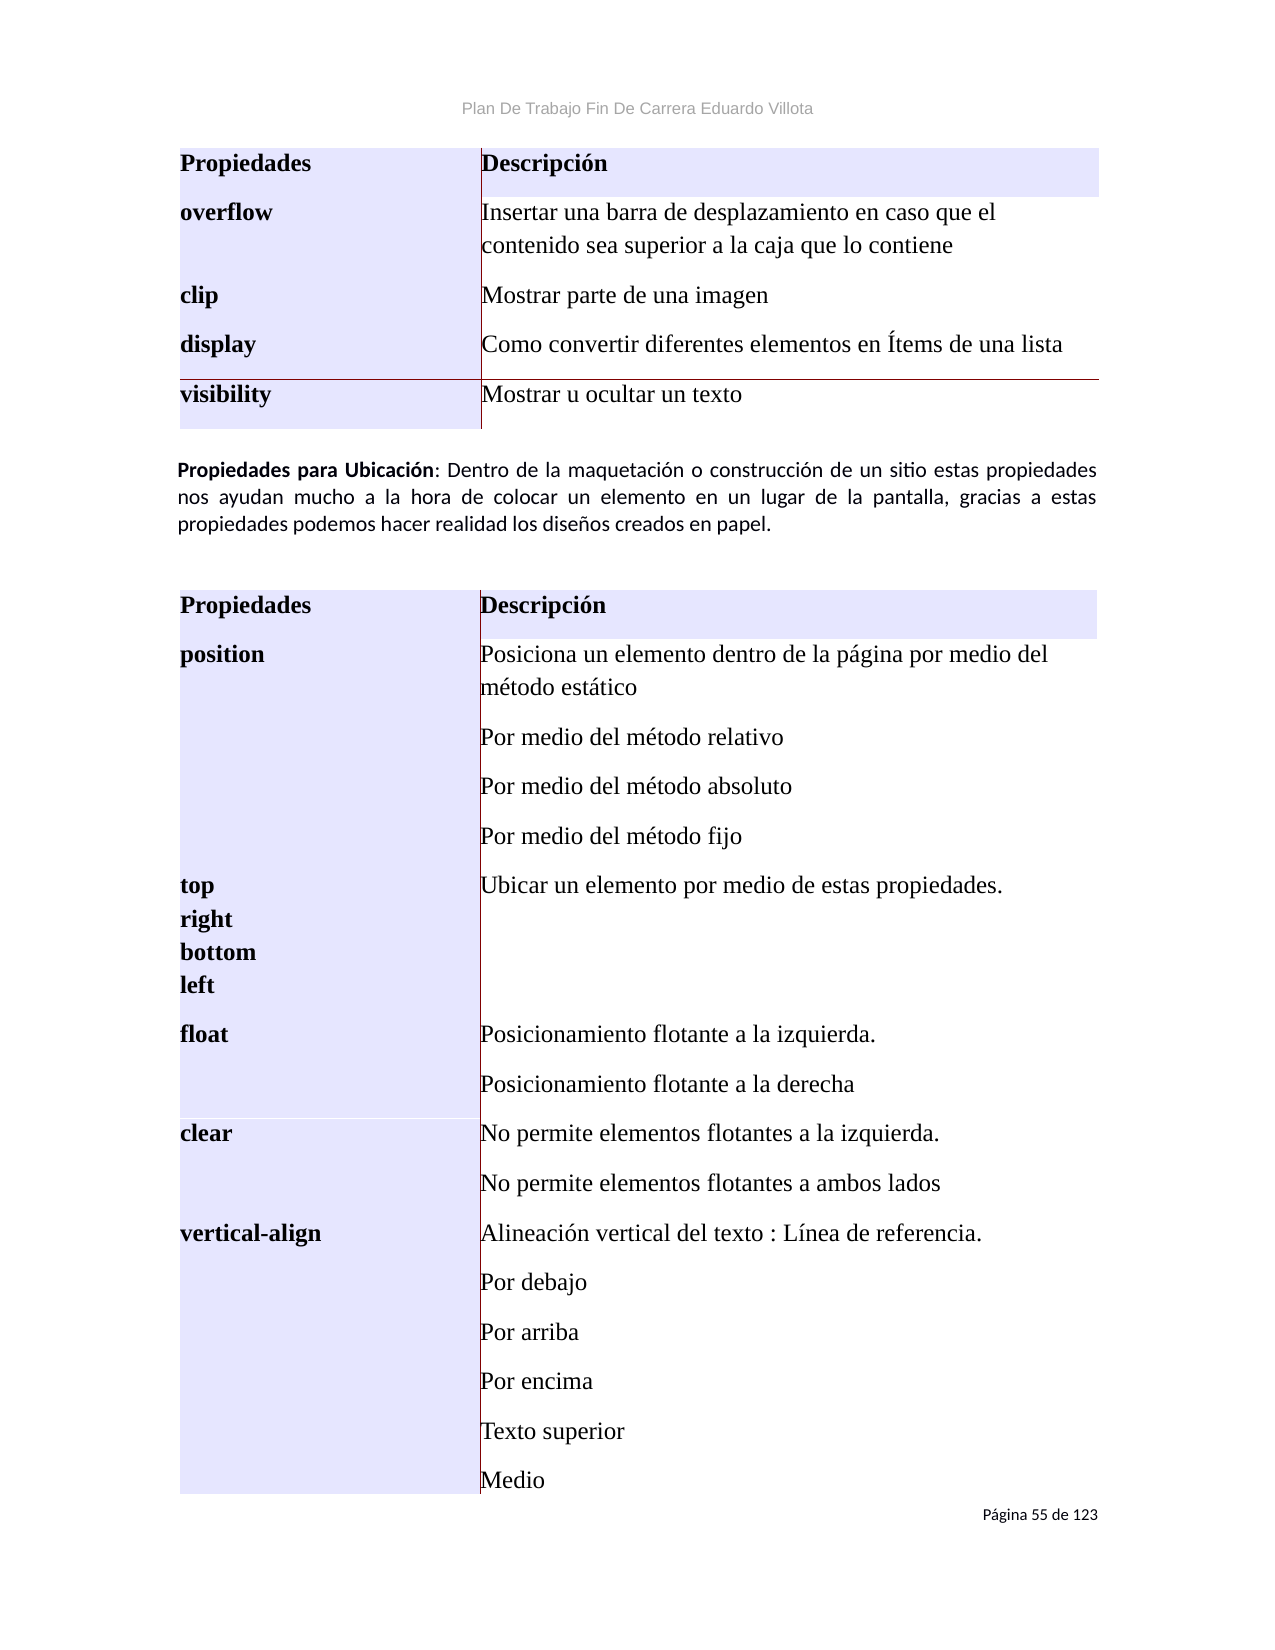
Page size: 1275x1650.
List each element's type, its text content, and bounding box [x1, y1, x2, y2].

table_cell clip [180, 280, 481, 329]
table_cell Posicionamiento flotante a la izquierda. [481, 1019, 1097, 1069]
table_cell Por arriba [481, 1317, 1097, 1366]
table_cell vertical-align [180, 1218, 480, 1494]
table_cell No permite elementos flotantes a la izquierda. [481, 1119, 1097, 1168]
table_header Descripción [482, 148, 1099, 197]
table_cell Medio [481, 1466, 1097, 1494]
table_cell visibility [180, 380, 481, 429]
table_cell top right bottom left [180, 871, 480, 1019]
table_cell Por medio del método fijo [481, 821, 1097, 871]
table_cell Mostrar parte de una imagen [482, 280, 1099, 329]
table_cell Mostrar u ocultar un texto [482, 380, 1099, 429]
table_cell Por encima [481, 1366, 1097, 1416]
table_cell position [180, 639, 480, 871]
table_cell clear [180, 1119, 480, 1218]
table_cell Posicionamiento flotante a la derecha [481, 1069, 1097, 1118]
table_cell Por debajo [481, 1267, 1097, 1317]
table_cell overflow [180, 197, 481, 280]
table_header Propiedades [180, 590, 480, 639]
table_cell Texto superior [481, 1416, 1097, 1466]
table_cell Insertar una barra de desplazamiento en caso que el contenido sea superior a la caja que lo contiene [482, 197, 1099, 280]
table_cell Alineación vertical del texto : Línea de referencia. [481, 1218, 1097, 1267]
table_cell No permite elementos flotantes a ambos lados [481, 1168, 1097, 1218]
table_cell Por medio del método relativo [481, 722, 1097, 771]
table_cell Como convertir diferentes elementos en Ítems de una lista [482, 329, 1099, 379]
table_header Propiedades [180, 148, 481, 197]
table_header Descripción [481, 590, 1097, 639]
table_cell Por medio del método absoluto [481, 771, 1097, 821]
text Propiedades para Ubicación: Dentro de la maquetación o construcción de un sitio estas propiedades nos ayudan mucho a la hora de colocar un elemento en un lugar de la pantalla, gracias a estas propiedades podemos hacer realidad los diseños creados en papel. [177, 457, 1098, 537]
table_cell Posiciona un elemento dentro de la página por medio del método estático [481, 639, 1097, 722]
table_cell Ubicar un elemento por medio de estas propiedades. [481, 871, 1097, 1019]
table_cell float [180, 1019, 480, 1118]
table_cell display [180, 329, 481, 379]
